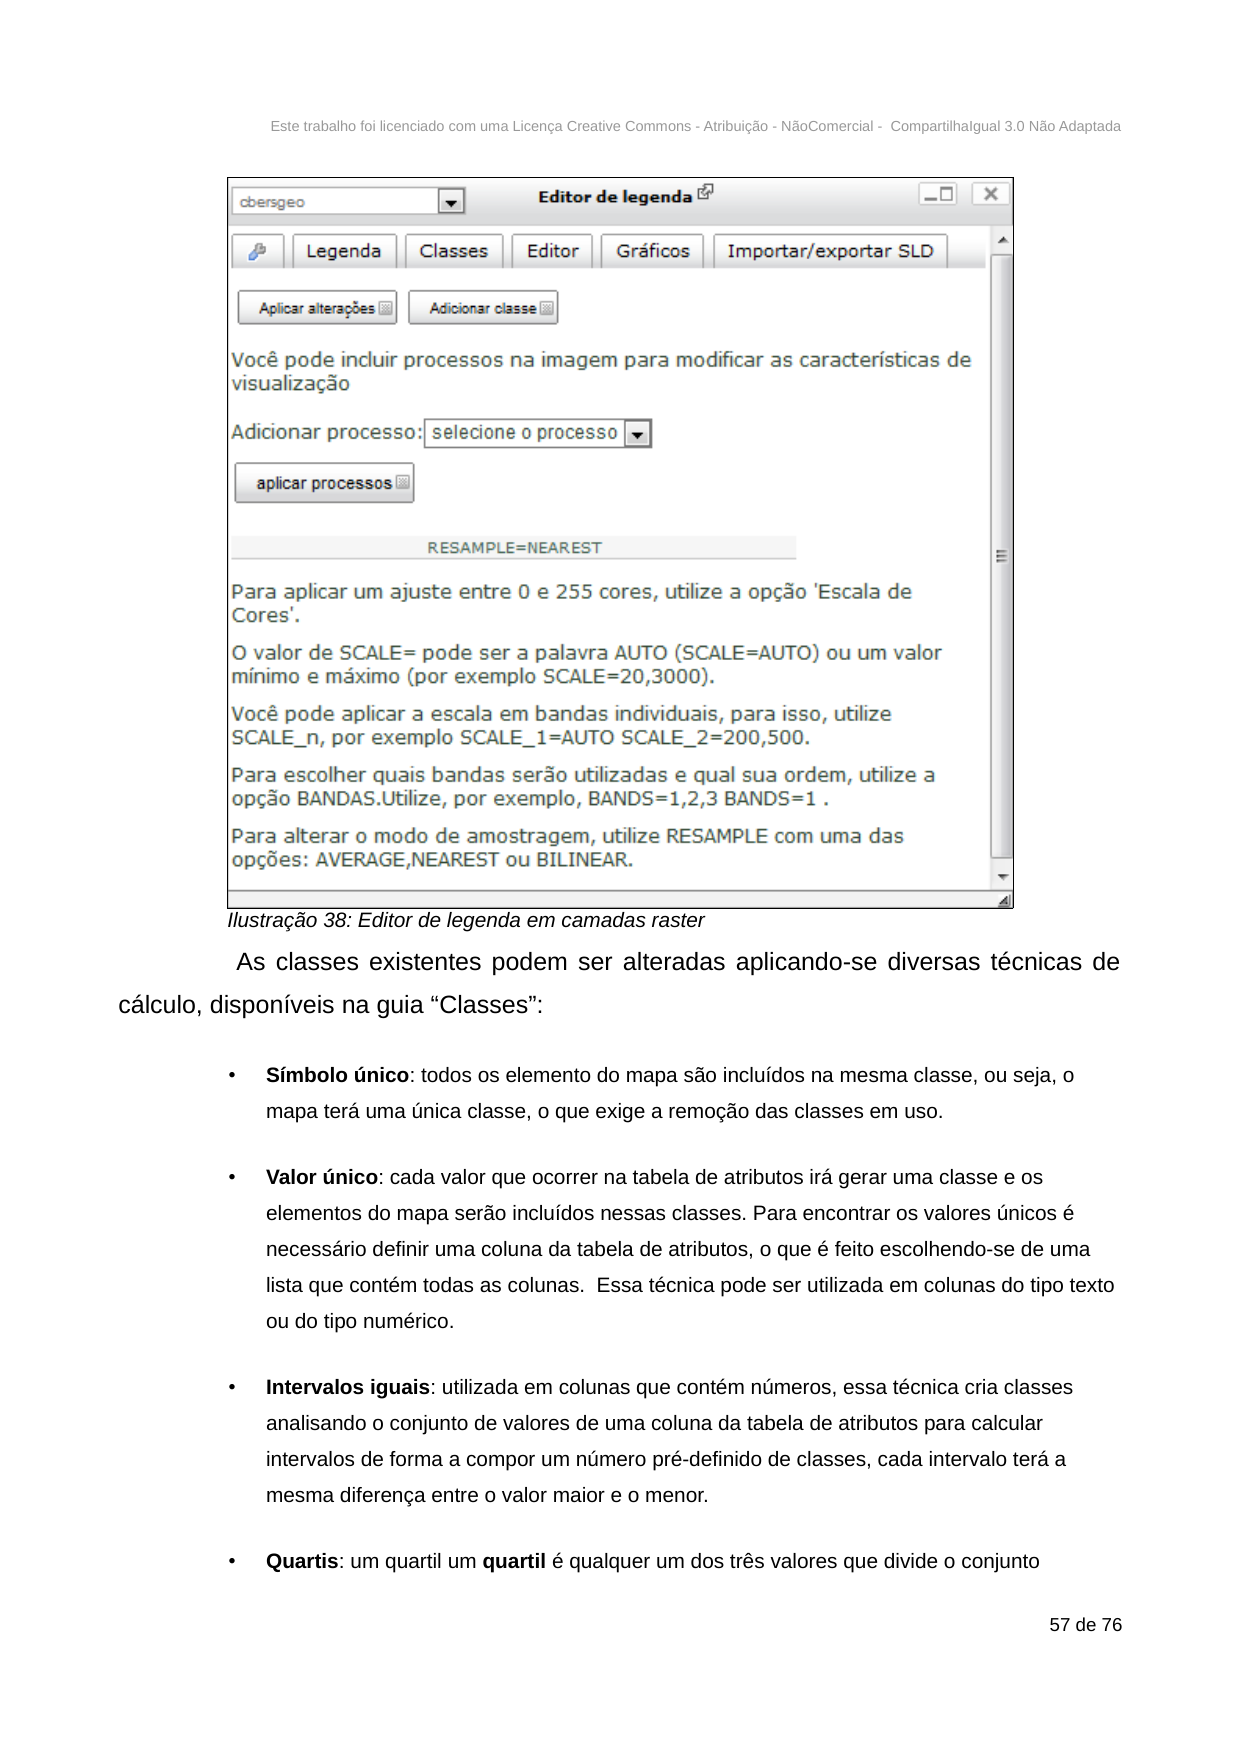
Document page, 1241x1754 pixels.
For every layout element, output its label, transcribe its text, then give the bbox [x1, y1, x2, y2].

text Ilustração 38: Editor de legenda em camadas raster [227, 909, 1013, 932]
text As classes existentes podem ser alteradas aplicando-se diversas técnicas de cálculo, disponíveis na guia “Classes”: [118, 164, 1122, 1018]
list Símbolo único: todos os elemento do mapa são incluídos na mesma classe, ou seja, o mapa terá uma única classe, o que exige a remoção das classes em uso. [228, 1063, 1122, 1123]
picture [228, 178, 1013, 908]
list Intervalos iguais: utilizada em colunas que contém números, essa técnica cria classes analisando o conjunto de valores de uma coluna da tabela de atributos para calcular intervalos de forma a compor um número pré-definido de classes, cada intervalo terá a mesma diferença entre o valor maior e o menor. [228, 1375, 1122, 1507]
list Quartis: um quartil um quartil é qualquer um dos três valores que divide o conjunto [228, 1549, 1122, 1573]
list Valor único: cada valor que ocorrer na tabela de atributos irá gerar uma classe e os elementos do mapa serão incluídos nessas classes. Para encontrar os valores únicos é necessário definir uma coluna da tabela de atributos, o que é feito escolhendo-se de uma lista que contém todas as colunas. Essa técnica pode ser utilizada em colunas do tipo texto ou do tipo numérico. [228, 1165, 1122, 1333]
